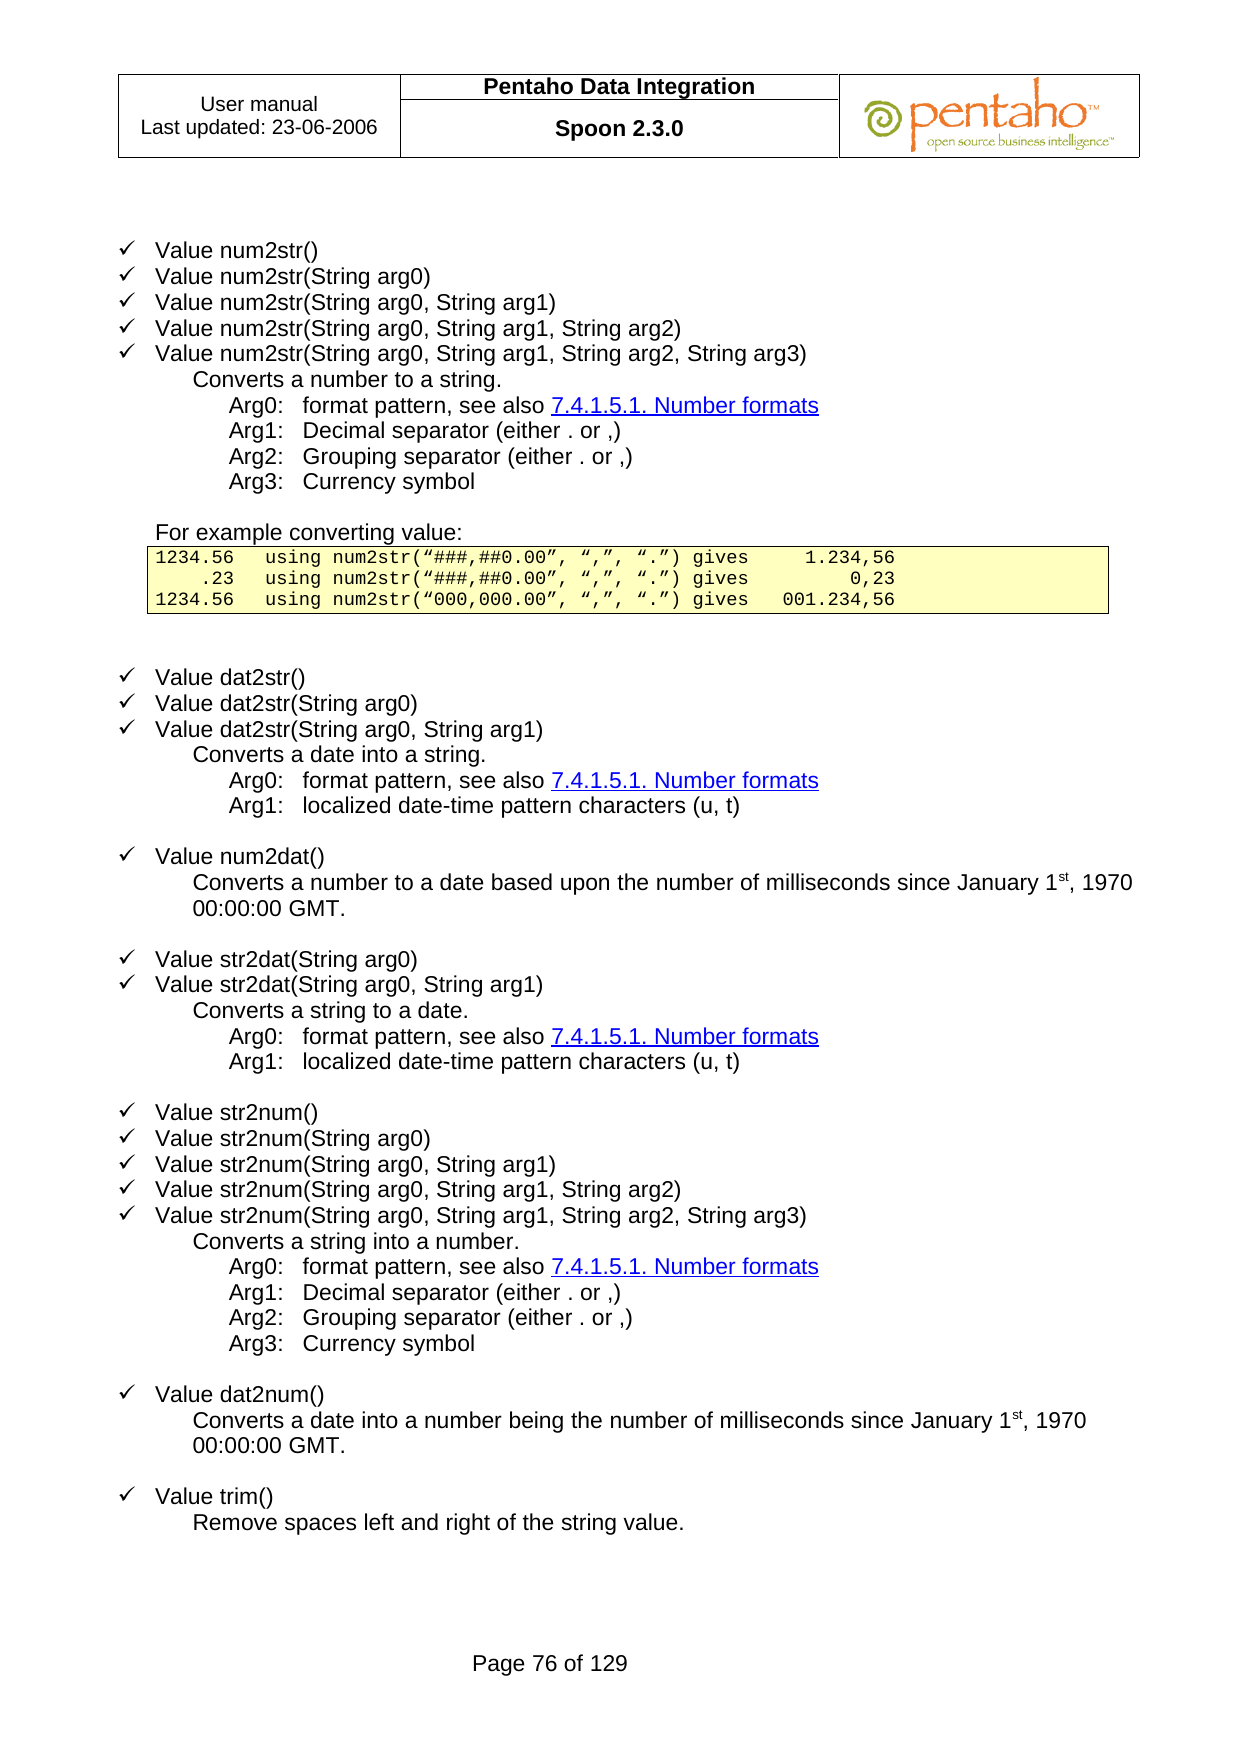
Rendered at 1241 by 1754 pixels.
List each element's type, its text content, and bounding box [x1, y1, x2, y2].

text Arg1: Decimal separator (either . or ,) [155, 1279, 1137, 1305]
list Value num2str(String arg0, String arg1, String arg2, String arg3) [117, 341, 1137, 367]
text For example converting value: [155, 520, 1137, 546]
text Arg1: Decimal separator (either . or ,) [155, 418, 1137, 443]
text Converts a string into a number. [192, 1228, 1137, 1254]
text Converts a number to a date based upon the number of milliseconds since January 1st, 1970 00:00:00 GMT. [192, 870, 1137, 921]
text Remove spaces left and right of the string value. [192, 1510, 1137, 1535]
list Value num2str(String arg0, String arg1) [117, 290, 1137, 315]
list Value dat2str(String arg0, String arg1) [117, 716, 1137, 742]
list Value str2num(String arg0, String arg1) [117, 1151, 1137, 1177]
text Arg1: localized date-time pattern characters (u, t) [155, 793, 1137, 818]
list Value str2num(String arg0, String arg1, String arg2) [117, 1177, 1137, 1203]
list Value num2str(String arg0) [117, 264, 1137, 290]
list Value str2num() [117, 1100, 1137, 1126]
text 1234.56 using num2str(“000,000.00”, “,”, “.”) gives 001.234,56 [148, 588, 1108, 613]
text 1234.56 using num2str(“###,##0.00”, “,”, “.”) gives 1.234,56 [148, 547, 1108, 567]
list Value str2dat(String arg0) [117, 946, 1137, 972]
text Arg0: format pattern, see also 7.4.1.5.1. Number formats [155, 1254, 1137, 1279]
list Value dat2num() [117, 1382, 1137, 1407]
list Value str2dat(String arg0, String arg1) [117, 972, 1137, 998]
list Value num2dat() [117, 844, 1137, 870]
text Arg3: Currency symbol [155, 469, 1137, 494]
list Value dat2str(String arg0) [117, 691, 1137, 716]
text Converts a date into a number being the number of milliseconds since January 1st, 1970 00:00:00 GMT. [192, 1407, 1137, 1458]
text Arg0: format pattern, see also 7.4.1.5.1. Number formats [155, 1023, 1137, 1049]
list Value trim() [117, 1484, 1137, 1510]
text Arg2: Grouping separator (either . or ,) [155, 1305, 1137, 1331]
text Arg0: format pattern, see also 7.4.1.5.1. Number formats [155, 767, 1137, 793]
list Value str2num(String arg0) [117, 1126, 1137, 1151]
text Converts a string to a date. [192, 998, 1137, 1023]
text Arg1: localized date-time pattern characters (u, t) [155, 1049, 1137, 1074]
list Value num2str(String arg0, String arg1, String arg2) [117, 315, 1137, 341]
text Arg0: format pattern, see also 7.4.1.5.1. Number formats [155, 392, 1137, 418]
list Value num2str() [117, 238, 1137, 264]
text Arg3: Currency symbol [155, 1331, 1137, 1356]
text .23 using num2str(“###,##0.00”, “,”, “.”) gives 0,23 [148, 567, 1108, 588]
text Converts a date into a string. [192, 742, 1137, 767]
text Arg2: Grouping separator (either . or ,) [155, 443, 1137, 469]
text Converts a number to a string. [192, 367, 1137, 392]
list Value dat2str() [117, 665, 1137, 691]
list Value str2num(String arg0, String arg1, String arg2, String arg3) [117, 1203, 1137, 1228]
